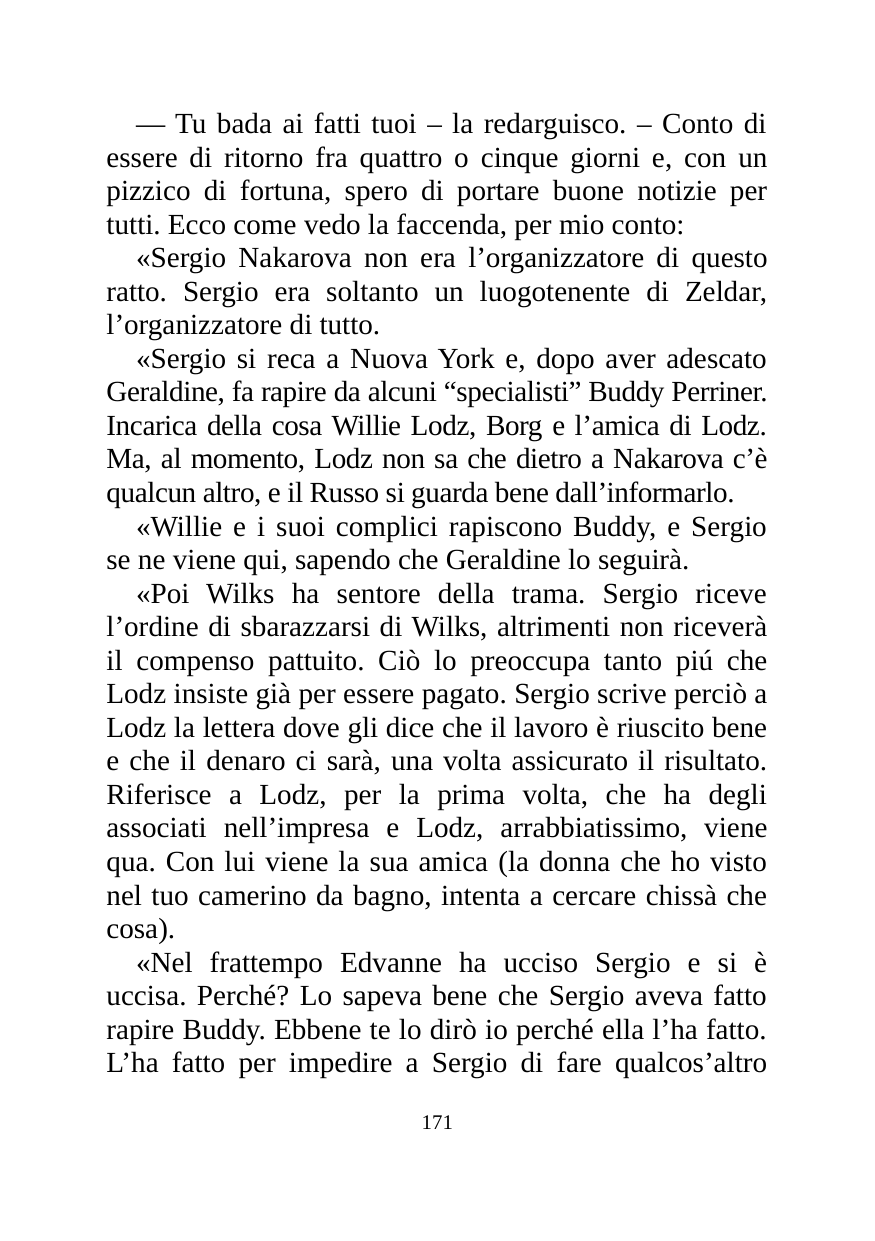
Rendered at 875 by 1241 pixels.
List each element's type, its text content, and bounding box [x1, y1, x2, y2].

text «Nel frattempo Edvanne ha ucciso Sergio e si è uccisa. Perché? Lo sapeva bene che Sergio aveva fatto rapire Buddy. Ebbene te lo dirò io perché ella l’ha fatto. L’ha fatto per impedire a Sergio di fare qualcos’altro [106, 945, 768, 1079]
text — Tu bada ai fatti tuoi – la redarguisco. – Conto di essere di ritorno fra quattro o cinque giorni e, con un pizzico di fortuna, spero di portare buone notizie per tutti. Ecco come vedo la faccenda, per mio conto: [106, 106, 768, 240]
text «Sergio Nakarova non era l’organizzatore di questo ratto. Sergio era soltanto un luogotenente di Zeldar, l’organizzatore di tutto. [106, 240, 768, 341]
text «Poi Wilks ha sentore della trama. Sergio riceve l’ordine di sbarazzarsi di Wilks, altrimenti non riceverà il compenso pattuito. Ciò lo preoccupa tanto piú che Lodz insiste già per essere pagato. Sergio scrive perciò a Lodz la lettera dove gli dice che il lavoro è riuscito bene e che il denaro ci sarà, una volta assicurato il risultato. Riferisce a Lodz, per la prima volta, che ha degli associati nell’impresa e Lodz, arrabbiatissimo, viene qua. Con lui viene la sua amica (la donna che ho visto nel tuo camerino da bagno, intenta a cercare chissà che cosa). [106, 576, 768, 945]
text «Willie e i suoi complici rapiscono Buddy, e Sergio se ne viene qui, sapendo che Geraldine lo seguirà. [106, 509, 768, 576]
text «Sergio si reca a Nuova York e, dopo aver adescato Geraldine, fa rapire da alcuni “specialisti” Buddy Perriner. Incarica della cosa Willie Lodz, Borg e l’amica di Lodz. Ma, al momento, Lodz non sa che dietro a Nakarova c’è qualcun altro, e il Russo si guarda bene dall’informarlo. [106, 341, 768, 509]
